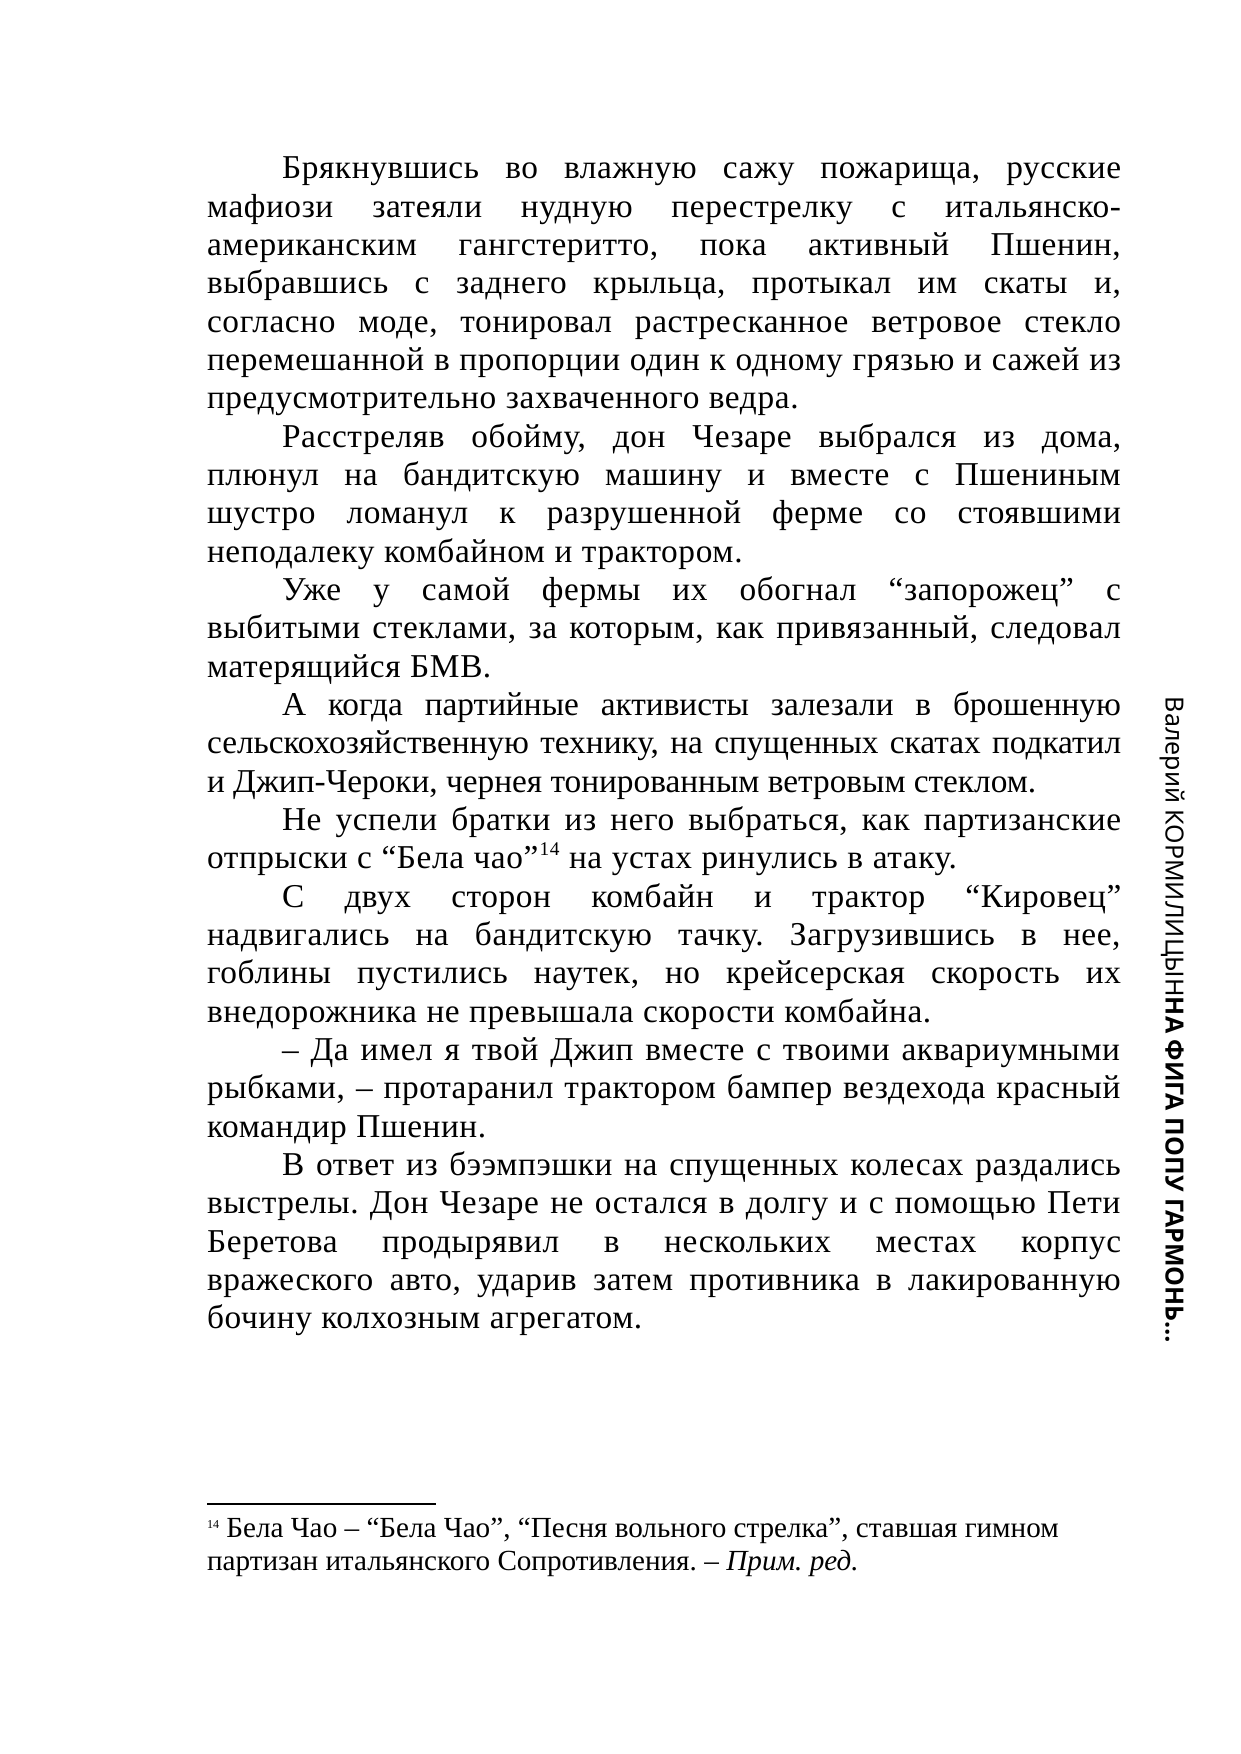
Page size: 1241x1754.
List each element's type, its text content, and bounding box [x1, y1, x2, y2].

subtitle Уже у самой фермы их обогнал “запорожец” с выбитыми стеклами, за которым, как привязанный, следовал матерящийся БМВ. [207, 569, 1122, 684]
subtitle С двух сторон комбайн и трактор “Кировец” надвигались на бандитскую тачку. Загрузившись в нее, гоблины пустились наутек, но крейсерская скорость их внедорожника не превышала скорости комбайна. [207, 876, 1122, 1029]
text Бела Чао – “Бела Чао”, “Песня вольного стрелка”, ставшая гимном партизан итальянского Сопротивления. – Прим. ред. [207, 1510, 1122, 1577]
subtitle Не успели братки из него выбраться, как партизанские отпрыски с “Бела чао” на устах ринулись в атаку. [207, 799, 1122, 876]
subtitle А когда партийные активисты залезали в брошенную сельскохозяйственную технику, на спущенных скатах подкатил и Джип-Чероки, чернея тонированным ветровым стеклом. [207, 684, 1122, 799]
subtitle Расстреляв обойму, дон Чезаре выбрался из дома, плюнул на бандитскую машину и вместе с Пшениным шустро ломанул к разрушенной ферме со стоявшими неподалеку комбайном и трактором. [207, 416, 1122, 569]
subtitle В ответ из бээмпэшки на спущенных колесах раздались выстрелы. Дон Чезаре не остался в долгу и с помощью Пети Беретова продырявил в нескольких местах корпус вражеского авто, ударив затем противника в лакированную бочину колхозным агрегатом. [207, 1144, 1122, 1336]
subtitle – Да имел я твой Джип вместе с твоими аквариумными рыбками, – протаранил трактором бампер вездехода красный командир Пшенин. [207, 1029, 1122, 1144]
subtitle Брякнувшись во влажную сажу пожарища, русские мафиози затеяли нудную перестрелку с итальянско-американским гангстеритто, пока активный Пшенин, выбравшись с заднего крыльца, протыкал им скаты и, согласно моде, тонировал растресканное ветровое стекло перемешанной в пропорции один к одному грязью и сажей из предусмотрительно захваченного ведра. [207, 148, 1122, 416]
